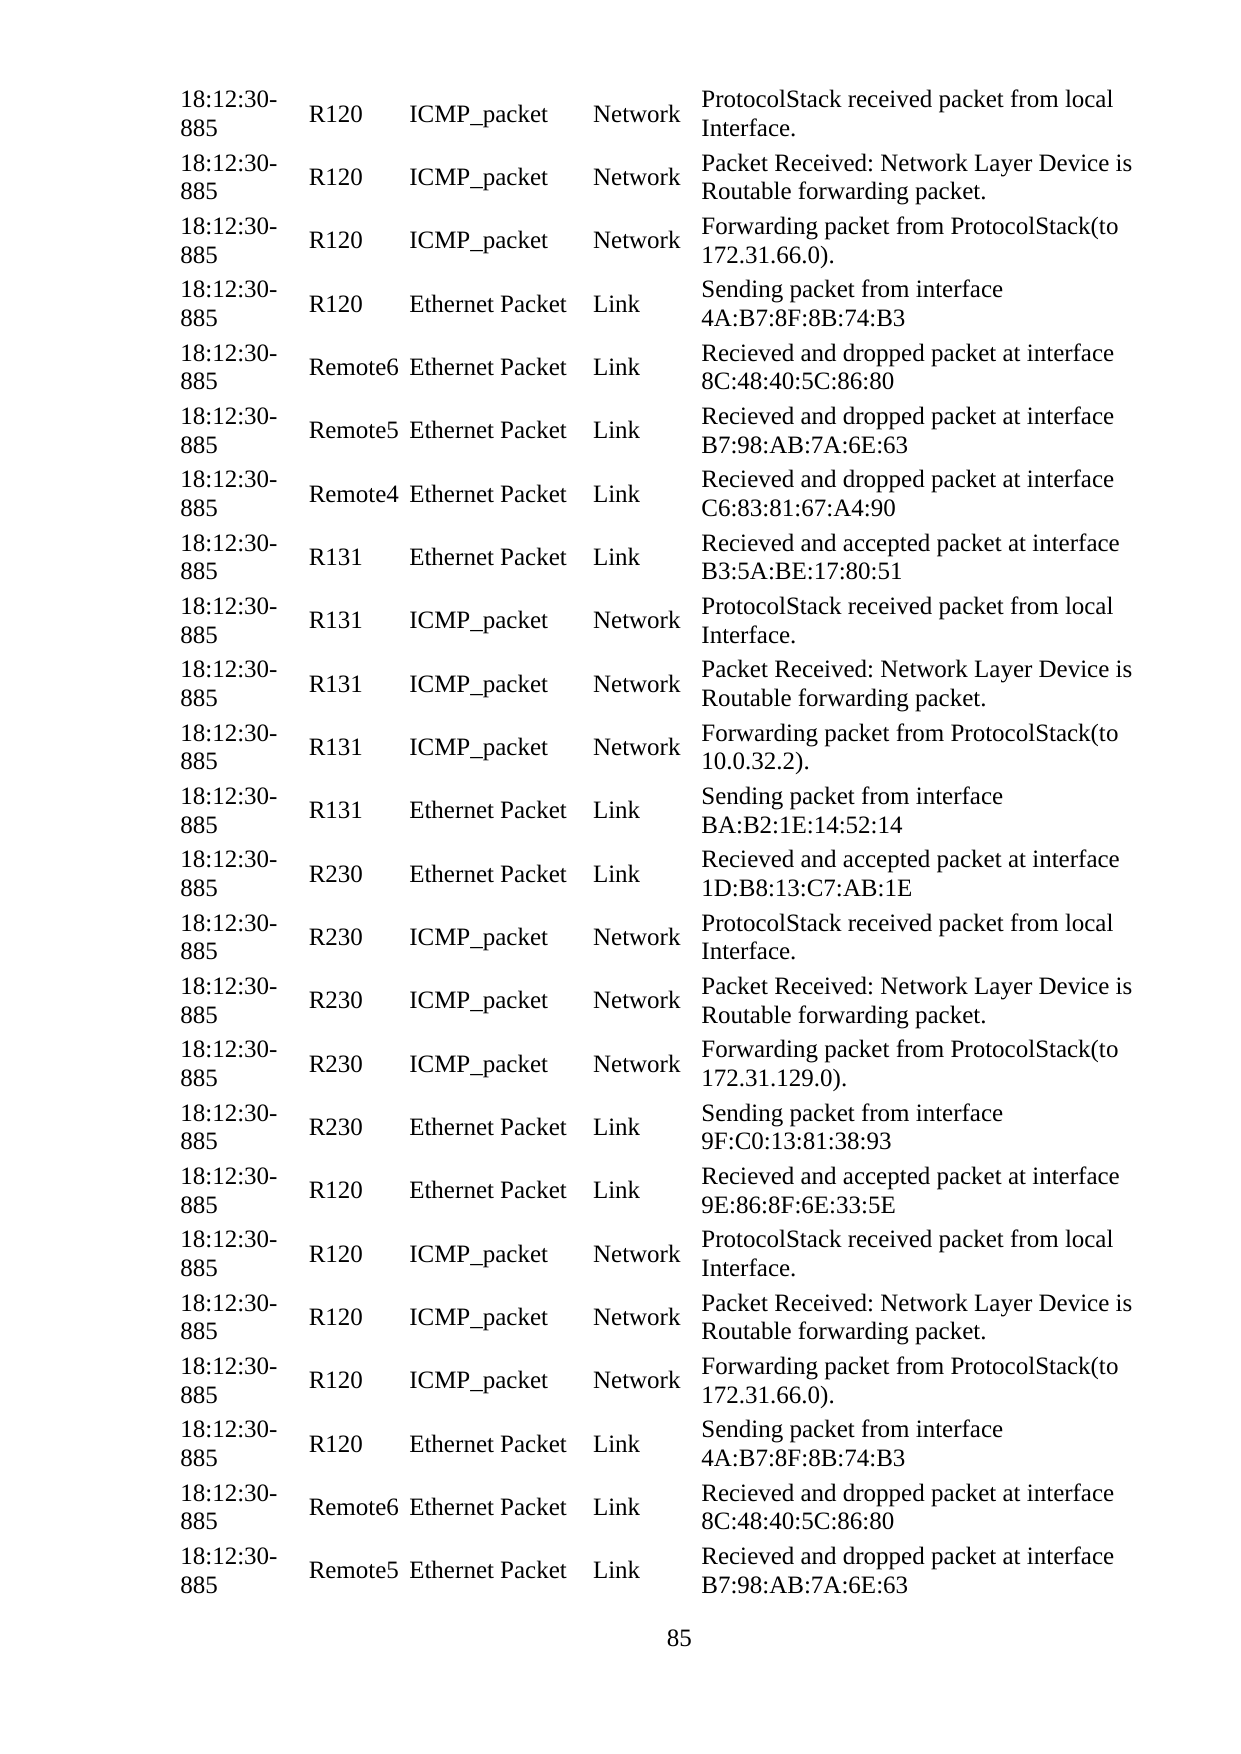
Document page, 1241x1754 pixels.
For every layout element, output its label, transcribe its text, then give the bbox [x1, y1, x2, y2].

table_cell R230 [306, 968, 406, 1031]
table_cell R230 [306, 841, 406, 905]
table_cell Ethernet Packet [406, 398, 590, 461]
table_cell 18:12:30-885 [177, 1538, 306, 1601]
table_cell ProtocolStack received packet from local Interface. [698, 81, 1181, 145]
table_cell 18:12:30-885 [177, 81, 306, 145]
table_cell R120 [306, 145, 406, 208]
table_cell 18:12:30-885 [177, 145, 306, 208]
table_cell Network [590, 1031, 698, 1095]
table_cell Network [590, 1348, 698, 1411]
table_cell Packet Received: Network Layer Device is Routable forwarding packet. [698, 651, 1181, 715]
table_cell Ethernet Packet [406, 525, 590, 588]
table_cell ICMP_packet [406, 1221, 590, 1285]
table_cell Remote6 [306, 335, 406, 398]
table_cell 18:12:30-885 [177, 1285, 306, 1348]
table_cell Link [590, 1095, 698, 1158]
table_cell Link [590, 525, 698, 588]
table_cell Link [590, 461, 698, 525]
table_cell Recieved and accepted packet at interface 1D:B8:13:C7:AB:1E [698, 841, 1181, 905]
table_cell Link [590, 1538, 698, 1601]
table_cell Sending packet from interface 4A:B7:8F:8B:74:B3 [698, 271, 1181, 335]
table_cell Ethernet Packet [406, 1158, 590, 1221]
table_cell 18:12:30-885 [177, 715, 306, 778]
table_cell Ethernet Packet [406, 778, 590, 841]
table_cell 18:12:30-885 [177, 1475, 306, 1538]
table_cell Recieved and dropped packet at interface B7:98:AB:7A:6E:63 [698, 398, 1181, 461]
table_cell R230 [306, 905, 406, 968]
table_cell 18:12:30-885 [177, 1031, 306, 1095]
table_cell Ethernet Packet [406, 1095, 590, 1158]
table_cell ProtocolStack received packet from local Interface. [698, 1221, 1181, 1285]
table_cell Ethernet Packet [406, 335, 590, 398]
table_cell Recieved and dropped packet at interface B7:98:AB:7A:6E:63 [698, 1538, 1181, 1601]
table_cell 18:12:30-885 [177, 461, 306, 525]
table_cell R230 [306, 1031, 406, 1095]
table_cell 18:12:30-885 [177, 841, 306, 905]
table_cell Link [590, 1411, 698, 1475]
table_cell 18:12:30-885 [177, 651, 306, 715]
table_cell R131 [306, 715, 406, 778]
table_cell Link [590, 335, 698, 398]
table_cell Recieved and accepted packet at interface 9E:86:8F:6E:33:5E [698, 1158, 1181, 1221]
table_cell Packet Received: Network Layer Device is Routable forwarding packet. [698, 145, 1181, 208]
table_cell Sending packet from interface BA:B2:1E:14:52:14 [698, 778, 1181, 841]
table_cell Ethernet Packet [406, 1538, 590, 1601]
table_cell ICMP_packet [406, 145, 590, 208]
table_cell Network [590, 81, 698, 145]
table_cell R120 [306, 208, 406, 271]
table_cell 18:12:30-885 [177, 1095, 306, 1158]
table_cell Packet Received: Network Layer Device is Routable forwarding packet. [698, 1285, 1181, 1348]
table_cell Sending packet from interface 4A:B7:8F:8B:74:B3 [698, 1411, 1181, 1475]
table_cell 18:12:30-885 [177, 905, 306, 968]
table_cell Remote5 [306, 398, 406, 461]
table_cell Forwarding packet from ProtocolStack(to 172.31.66.0). [698, 1348, 1181, 1411]
table_cell Link [590, 778, 698, 841]
table_cell Sending packet from interface 9F:C0:13:81:38:93 [698, 1095, 1181, 1158]
table_cell ICMP_packet [406, 1348, 590, 1411]
table_cell Network [590, 715, 698, 778]
table_cell Remote4 [306, 461, 406, 525]
table_cell Ethernet Packet [406, 1411, 590, 1475]
table_cell 18:12:30-885 [177, 1411, 306, 1475]
table_cell Link [590, 398, 698, 461]
table_cell ICMP_packet [406, 1031, 590, 1095]
table_cell Link [590, 1475, 698, 1538]
table_cell 18:12:30-885 [177, 208, 306, 271]
table_cell ICMP_packet [406, 968, 590, 1031]
table_cell Recieved and dropped packet at interface 8C:48:40:5C:86:80 [698, 335, 1181, 398]
table_cell R120 [306, 81, 406, 145]
table_cell Network [590, 588, 698, 651]
table_cell Network [590, 905, 698, 968]
table_cell R120 [306, 1285, 406, 1348]
table_cell Ethernet Packet [406, 271, 590, 335]
table_cell Network [590, 208, 698, 271]
table_cell R230 [306, 1095, 406, 1158]
table_cell Remote5 [306, 1538, 406, 1601]
table_cell ICMP_packet [406, 81, 590, 145]
table_cell Recieved and dropped packet at interface C6:83:81:67:A4:90 [698, 461, 1181, 525]
table_cell 18:12:30-885 [177, 398, 306, 461]
table_cell 18:12:30-885 [177, 588, 306, 651]
table_cell Network [590, 145, 698, 208]
table_cell 18:12:30-885 [177, 968, 306, 1031]
table_cell Network [590, 1221, 698, 1285]
table_cell 18:12:30-885 [177, 778, 306, 841]
table_cell Recieved and accepted packet at interface B3:5A:BE:17:80:51 [698, 525, 1181, 588]
table_cell R131 [306, 778, 406, 841]
table_cell ProtocolStack received packet from local Interface. [698, 905, 1181, 968]
table_cell 18:12:30-885 [177, 1221, 306, 1285]
table_cell ICMP_packet [406, 588, 590, 651]
table_cell Ethernet Packet [406, 1475, 590, 1538]
table_cell Network [590, 1285, 698, 1348]
table_cell ICMP_packet [406, 905, 590, 968]
table_cell 18:12:30-885 [177, 1158, 306, 1221]
table_cell ICMP_packet [406, 1285, 590, 1348]
table_cell Link [590, 1158, 698, 1221]
table_cell Forwarding packet from ProtocolStack(to 172.31.129.0). [698, 1031, 1181, 1095]
table_cell Remote6 [306, 1475, 406, 1538]
table_cell 18:12:30-885 [177, 1348, 306, 1411]
table_cell Forwarding packet from ProtocolStack(to 10.0.32.2). [698, 715, 1181, 778]
table_cell ICMP_packet [406, 651, 590, 715]
table_cell R120 [306, 271, 406, 335]
table_cell ProtocolStack received packet from local Interface. [698, 588, 1181, 651]
table_cell 18:12:30-885 [177, 335, 306, 398]
table_cell R120 [306, 1221, 406, 1285]
table_cell Link [590, 271, 698, 335]
table_cell Ethernet Packet [406, 461, 590, 525]
table_cell R120 [306, 1411, 406, 1475]
table_cell Recieved and dropped packet at interface 8C:48:40:5C:86:80 [698, 1475, 1181, 1538]
table_cell R120 [306, 1348, 406, 1411]
table_cell 18:12:30-885 [177, 271, 306, 335]
table_cell Network [590, 968, 698, 1031]
table_cell Network [590, 651, 698, 715]
table_cell 18:12:30-885 [177, 525, 306, 588]
table_cell Link [590, 841, 698, 905]
table_cell R131 [306, 651, 406, 715]
table_cell R131 [306, 525, 406, 588]
table_cell Ethernet Packet [406, 841, 590, 905]
table_cell R131 [306, 588, 406, 651]
table_cell ICMP_packet [406, 208, 590, 271]
table_cell R120 [306, 1158, 406, 1221]
table_cell Forwarding packet from ProtocolStack(to 172.31.66.0). [698, 208, 1181, 271]
table_cell Packet Received: Network Layer Device is Routable forwarding packet. [698, 968, 1181, 1031]
table_cell ICMP_packet [406, 715, 590, 778]
